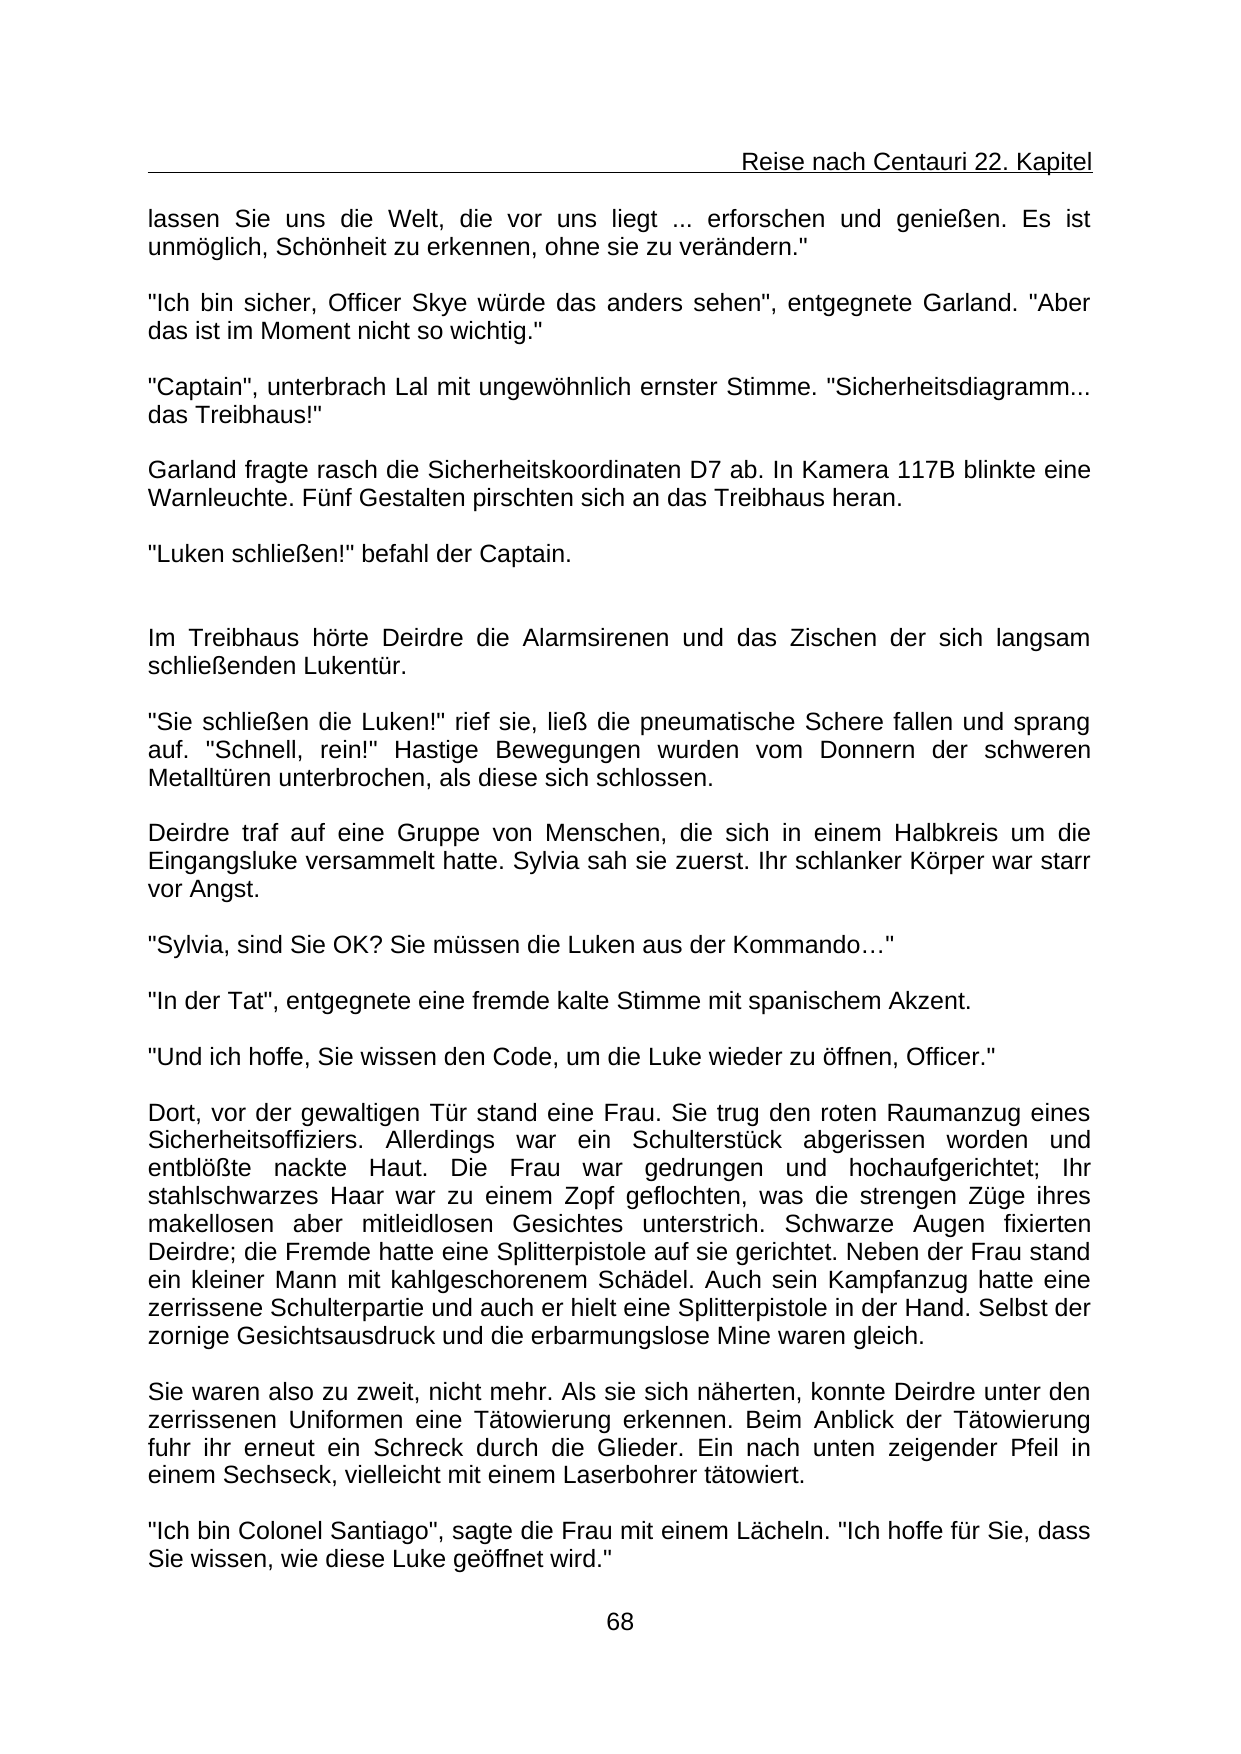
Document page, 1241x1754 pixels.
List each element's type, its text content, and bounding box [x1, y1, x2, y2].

text "Ich bin Colonel Santiago", sagte die Frau mit einem Lächeln. "Ich hoffe für Sie, dass Sie wissen, wie diese Luke geöffnet wird." [148, 1517, 1092, 1573]
text "Ich bin sicher, Officer Skye würde das anders sehen", entgegnete Garland. "Aber das ist im Moment nicht so wichtig." [148, 289, 1092, 344]
text Im Treibhaus hörte Deirdre die Alarmsirenen und das Zischen der sich langsam schließenden Lukentür. [148, 624, 1092, 679]
text Dort, vor der gewaltigen Tür stand eine Frau. Sie trug den roten Raumanzug eines Sicherheitsoffiziers. Allerdings war ein Schulterstück abgerissen worden und entblößte nackte Haut. Die Frau war gedrungen und hochaufgerichtet; Ihr stahlschwarzes Haar war zu einem Zopf geflochten, was die strengen Züge ihres makellosen aber mitleidlosen Gesichtes unterstrich. Schwarze Augen fixierten Deirdre; die Fremde hatte eine Splitterpistole auf sie gerichtet. Neben der Frau stand ein kleiner Mann mit kahlgeschorenem Schädel. Auch sein Kampfanzug hatte eine zerrissene Schulterpartie und auch er hielt eine Splitterpistole in der Hand. Selbst der zornige Gesichtsausdruck und die erbarmungslose Mine waren gleich. [148, 1098, 1092, 1349]
text lassen Sie uns die Welt, die vor uns liegt ... erforschen und genießen. Es ist unmöglich, Schönheit zu erkennen, ohne sie zu verändern." [148, 205, 1092, 261]
text "In der Tat", entgegnete eine fremde kalte Stimme mit spanischem Akzent. [148, 987, 1092, 1014]
text "Luken schließen!" befahl der Captain. [148, 540, 1092, 568]
text Deirdre traf auf eine Gruppe von Menschen, die sich in einem Halbkreis um die Eingangsluke versammelt hatte. Sylvia sah sie zuerst. Ihr schlanker Körper war starr vor Angst. [148, 819, 1092, 903]
text Garland fragte rasch die Sicherheitskoordinaten D7 ab. In Kamera 117B blinkte eine Warnleuchte. Fünf Gestalten pirschten sich an das Treibhaus heran. [148, 456, 1092, 512]
text "Captain", unterbrach Lal mit ungewöhnlich ernster Stimme. "Sicherheitsdiagramm... das Treibhaus!" [148, 372, 1092, 428]
text Sie waren also zu zweit, nicht mehr. Als sie sich näherten, konnte Deirdre unter den zerrissenen Uniformen eine Tätowierung erkennen. Beim Anblick der Tätowierung fuhr ihr erneut ein Schreck durch die Glieder. Ein nach unten zeigender Pfeil in einem Sechseck, vielleicht mit einem Laserbohrer tätowiert. [148, 1377, 1092, 1489]
text "Sylvia, sind Sie OK? Sie müssen die Luken aus der Kommando…" [148, 931, 1092, 959]
text "Sie schließen die Luken!" rief sie, ließ die pneumatische Schere fallen und sprang auf. "Schnell, rein!" Hastige Bewegungen wurden vom Donnern der schweren Metalltüren unterbrochen, als diese sich schlossen. [148, 707, 1092, 791]
text "Und ich hoffe, Sie wissen den Code, um die Luke wieder zu öffnen, Officer." [148, 1042, 1092, 1070]
